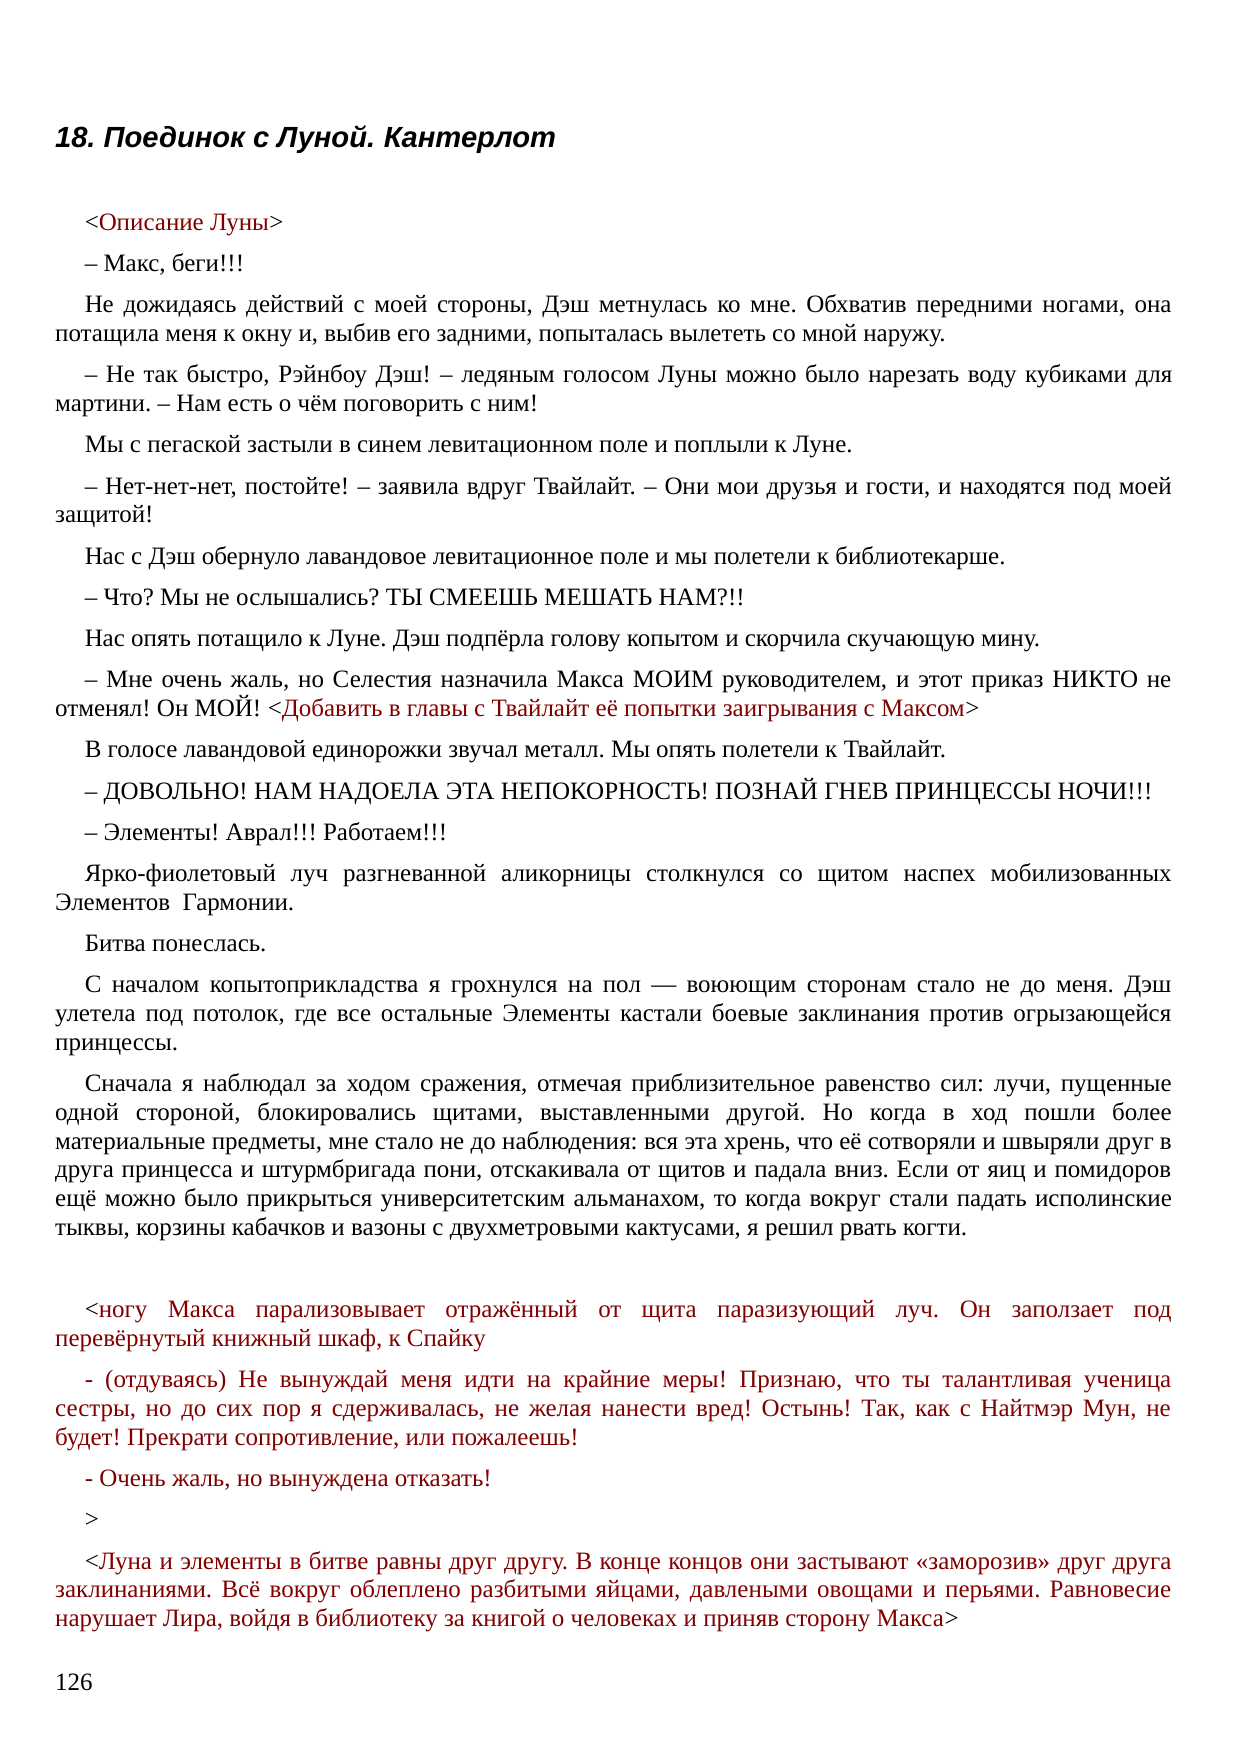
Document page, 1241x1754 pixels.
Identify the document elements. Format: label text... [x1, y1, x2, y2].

text <Описание Луны> [55, 207, 1173, 236]
text – Не так быстро, Рэйнбоу Дэш! – ледяным голосом Луны можно было нарезать воду кубиками для мартини. – Нам есть о чём поговорить с ним! [55, 359, 1173, 417]
text – Нет-нет-нет, постойте! – заявила вдруг Твайлайт. – Они мои друзья и гости, и находятся под моей защитой! [55, 471, 1173, 528]
text > [55, 1504, 1173, 1533]
text Ярко-фиолетовый луч разгневанной аликорницы столкнулся со щитом наспех мобилизованных Элементов Гармонии. [55, 858, 1173, 916]
subtitle 18. Поединок с Луной. Кантерлот [55, 120, 1173, 153]
text <Луна и элементы в битве равны друг другу. В конце концов они застывают «заморозив» друг друга заклинаниями. Всё вокруг облеплено разбитыми яйцами, давлеными овощами и перьями. Равновесие нарушает Лира, войдя в библиотеку за книгой о человеках и приняв сторону Макса> [55, 1546, 1173, 1632]
text Сначала я наблюдал за ходом сражения, отмечая приблизительное равенство сил: лучи, пущенные одной стороной, блокировались щитами, выставленными другой. Но когда в ход пошли более материальные предметы, мне стало не до наблюдения: вся эта хрень, что её сотворяли и швыряли друг в друга принцесса и штурмбригада пони, отскакивала от щитов и падала вниз. Если от яиц и помидоров ещё можно было прикрыться университетским альманахом, то когда вокруг стали падать исполинские тыквы, корзины кабачков и вазоны с двухметровыми кактусами, я решил рвать когти. [55, 1068, 1173, 1241]
text Не дожидаясь действий с моей стороны, Дэш метнулась ко мне. Обхватив передними ногами, она потащила меня к окну и, выбив его задними, попыталась вылететь со мной наружу. [55, 289, 1173, 347]
text Битва понеслась. [55, 928, 1173, 957]
text – Макс, беги!!! [55, 248, 1173, 277]
text – Мне очень жаль, но Селестия назначила Макса МОИМ руководителем, и этот приказ НИКТО не отменял! Он МОЙ! <Добавить в главы с Твайлайт её попытки заигрывания с Максом> [55, 664, 1173, 722]
text – Элементы! Аврал!!! Работаем!!! [55, 817, 1173, 846]
text Нас с Дэш обернуло лавандовое левитационное поле и мы полетели к библиотекарше. [55, 541, 1173, 569]
text Мы с пегаской застыли в синем левитационном поле и поплыли к Луне. [55, 429, 1173, 458]
text <ногу Макса парализовывает отражённый от щита паразизующий луч. Он заползает под перевёрнутый книжный шкаф, к Спайку [55, 1294, 1173, 1352]
text - (отдуваясь) Не вынуждай меня идти на крайние меры! Признаю, что ты талантливая ученица сестры, но до сих пор я сдерживалась, не желая нанести вред! Остынь! Так, как с Найтмэр Мун, не будет! Прекрати сопротивление, или пожалеешь! [55, 1364, 1173, 1451]
text Нас опять потащило к Луне. Дэш подпёрла голову копытом и скорчила скучающую мину. [55, 623, 1173, 652]
text – ДОВОЛЬНО! НАМ НАДОЕЛА ЭТА НЕПОКОРНОСТЬ! ПОЗНАЙ ГНЕВ ПРИНЦЕССЫ НОЧИ!!! [55, 776, 1173, 804]
text В голосе лавандовой единорожки звучал металл. Мы опять полетели к Твайлайт. [55, 734, 1173, 763]
text - Очень жаль, но вынуждена отказать! [55, 1463, 1173, 1492]
text С началом копытоприкладства я грохнулся на пол — воюющим сторонам стало не до меня. Дэш улетела под потолок, где все остальные Элементы кастали боевые заклинания против огрызающейся принцессы. [55, 969, 1173, 1056]
text – Что? Мы не ослышались? ТЫ СМЕЕШЬ МЕШАТЬ НАМ?!! [55, 582, 1173, 611]
